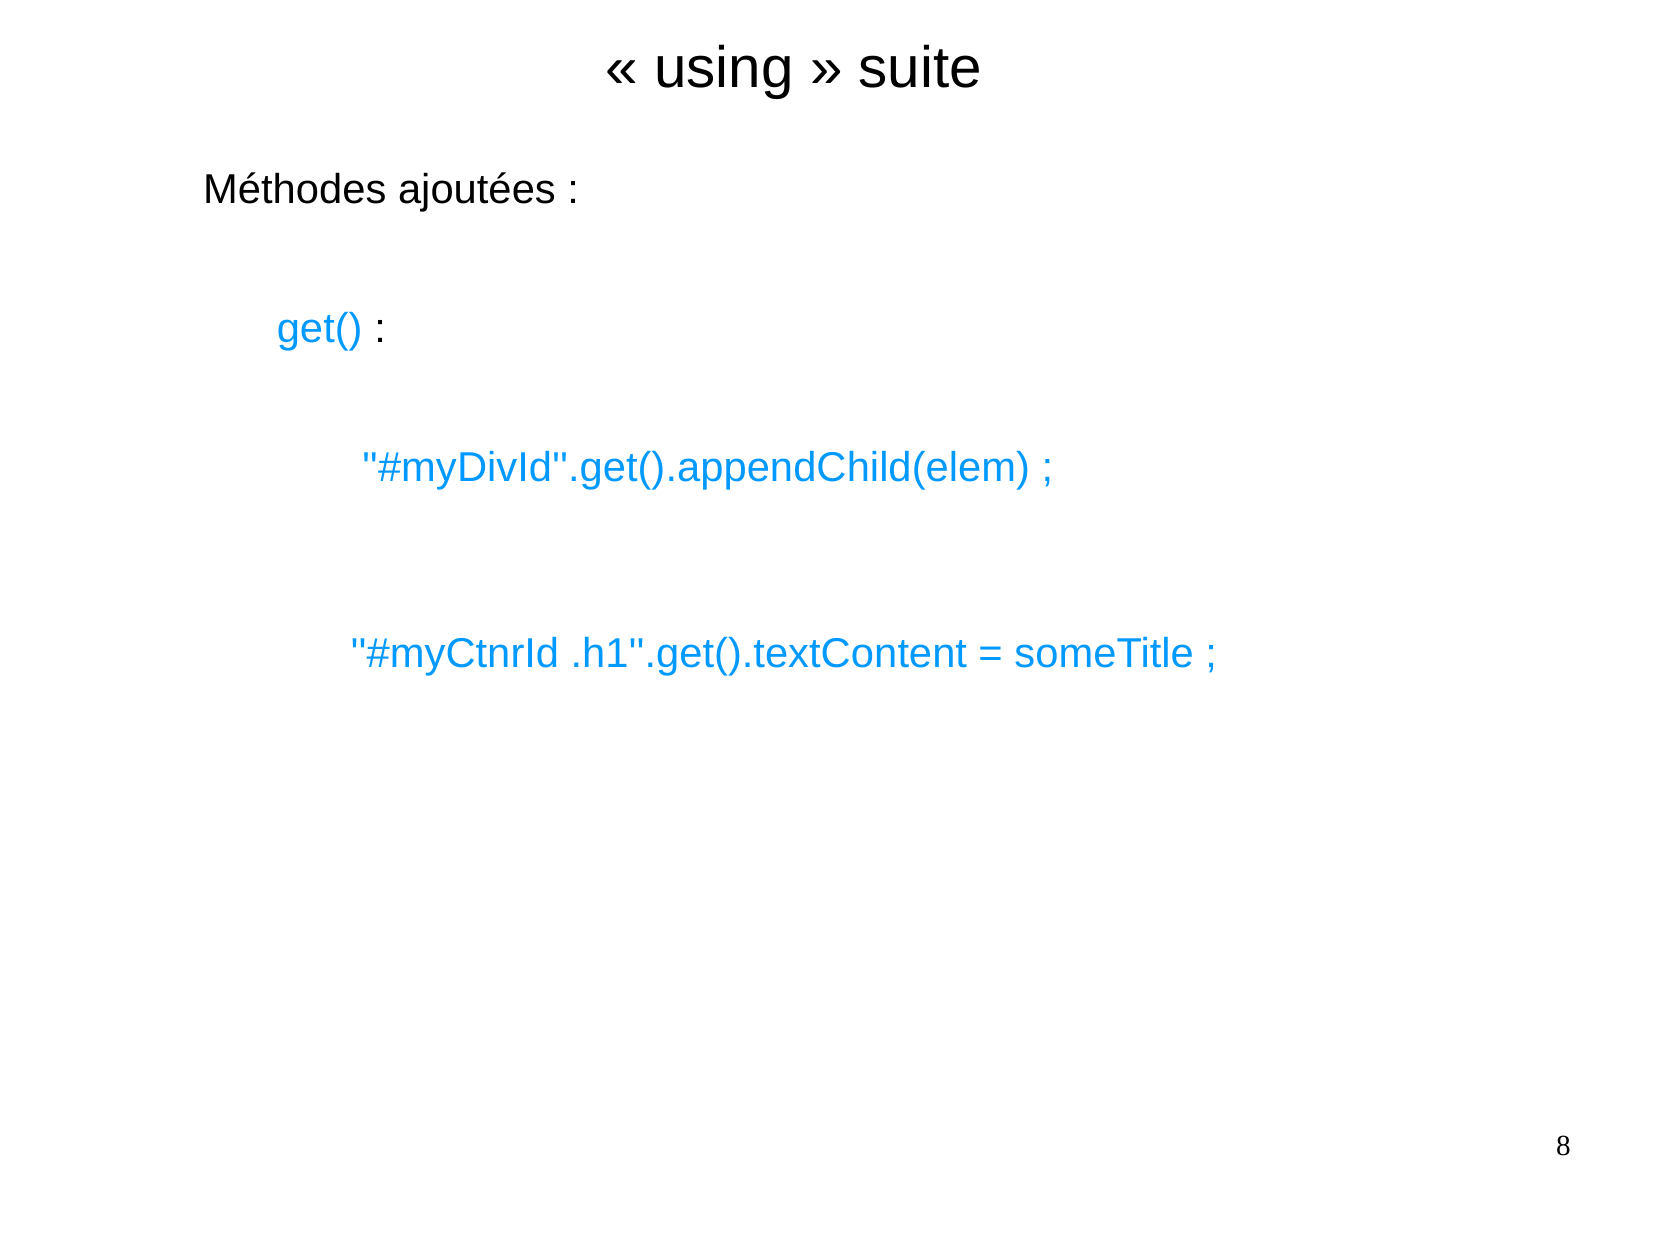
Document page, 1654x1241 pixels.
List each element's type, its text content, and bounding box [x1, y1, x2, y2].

text_box « using » suite [590, 27, 1127, 108]
text_box Méthodes ajoutées : get() : ''#myDivId''.get().appendChild(elem) ; ''#myCtnrId .h1''.get().textContent = someTitle ; [114, 111, 1549, 1039]
